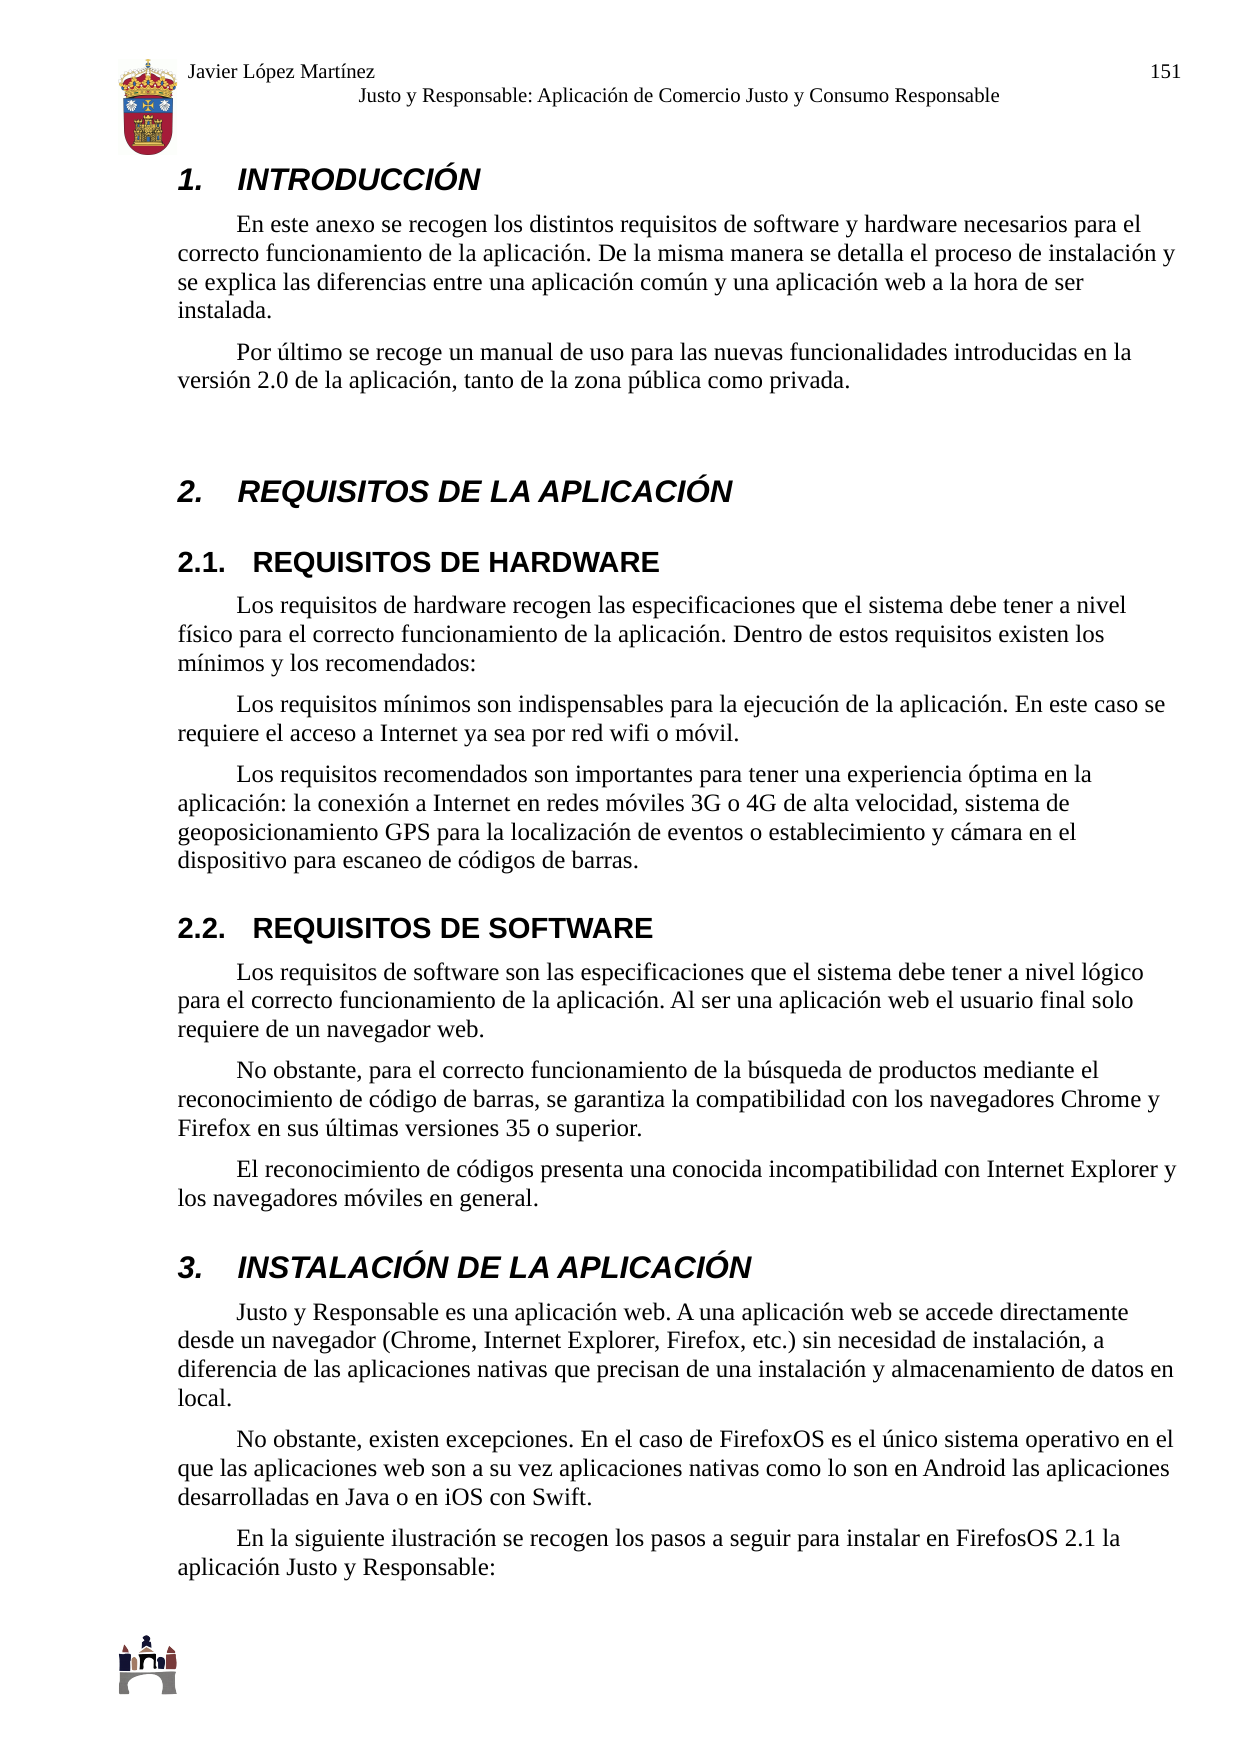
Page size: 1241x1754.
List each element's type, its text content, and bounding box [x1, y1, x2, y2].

subtitle INTRODUCCIÓN [177, 161, 1181, 197]
text En la siguiente ilustración se recogen los pasos a seguir para instalar en FirefosOS 2.1 la aplicación Justo y Responsable: [177, 1523, 1181, 1581]
text No obstante, existen excepciones. En el caso de FirefoxOS es el único sistema operativo en el que las aplicaciones web son a su vez aplicaciones nativas como lo son en Android las aplicaciones desarrolladas en Java o en iOS con Swift. [177, 1424, 1181, 1511]
subtitle INSTALACIÓN DE LA APLICACIÓN [177, 1249, 1181, 1285]
picture [118, 1634, 178, 1695]
text Los requisitos de hardware recogen las especificaciones que el sistema debe tener a nivel físico para el correcto funcionamiento de la aplicación. Dentro de estos requisitos existen los mínimos y los recomendados: [177, 591, 1181, 677]
picture [118, 59, 178, 155]
text Los requisitos mínimos son indispensables para la ejecución de la aplicación. En este caso se requiere el acceso a Internet ya sea por red wifi o móvil. [177, 689, 1181, 747]
subtitle REQUISITOS DE SOFTWARE [177, 912, 1181, 945]
text En este anexo se recogen los distintos requisitos de software y hardware necesarios para el correcto funcionamiento de la aplicación. De la misma manera se detalla el proceso de instalación y se explica las diferencias entre una aplicación común y una aplicación web a la hora de ser instalada. [177, 209, 1181, 324]
text No obstante, para el correcto funcionamiento de la búsqueda de productos mediante el reconocimiento de código de barras, se garantiza la compatibilidad con los navegadores Chrome y Firefox en sus últimas versiones 35 o superior. [177, 1056, 1181, 1142]
text Justo y Responsable es una aplicación web. A una aplicación web se accede directamente desde un navegador (Chrome, Internet Explorer, Firefox, etc.) sin necesidad de instalación, a diferencia de las aplicaciones nativas que precisan de una instalación y almacenamiento de datos en local. [177, 1297, 1181, 1412]
text Los requisitos de software son las especificaciones que el sistema debe tener a nivel lógico para el correcto funcionamiento de la aplicación. Al ser una aplicación web el usuario final solo requiere de un navegador web. [177, 957, 1181, 1043]
subtitle REQUISITOS DE HARDWARE [177, 545, 1181, 579]
text Los requisitos recomendados son importantes para tener una experiencia óptima en la aplicación: la conexión a Internet en redes móviles 3G o 4G de alta velocidad, sistema de geoposicionamiento GPS para la localización de eventos o establecimiento y cámara en el dispositivo para escaneo de códigos de barras. [177, 759, 1181, 874]
text Por último se recoge un manual de uso para las nuevas funcionalidades introducidas en la versión 2.0 de la aplicación, tanto de la zona pública como privada. [177, 337, 1181, 394]
subtitle REQUISITOS DE LA APLICACIÓN [177, 473, 1181, 509]
text El reconocimiento de códigos presenta una conocida incompatibilidad con Internet Explorer y los navegadores móviles en general. [177, 1154, 1181, 1212]
